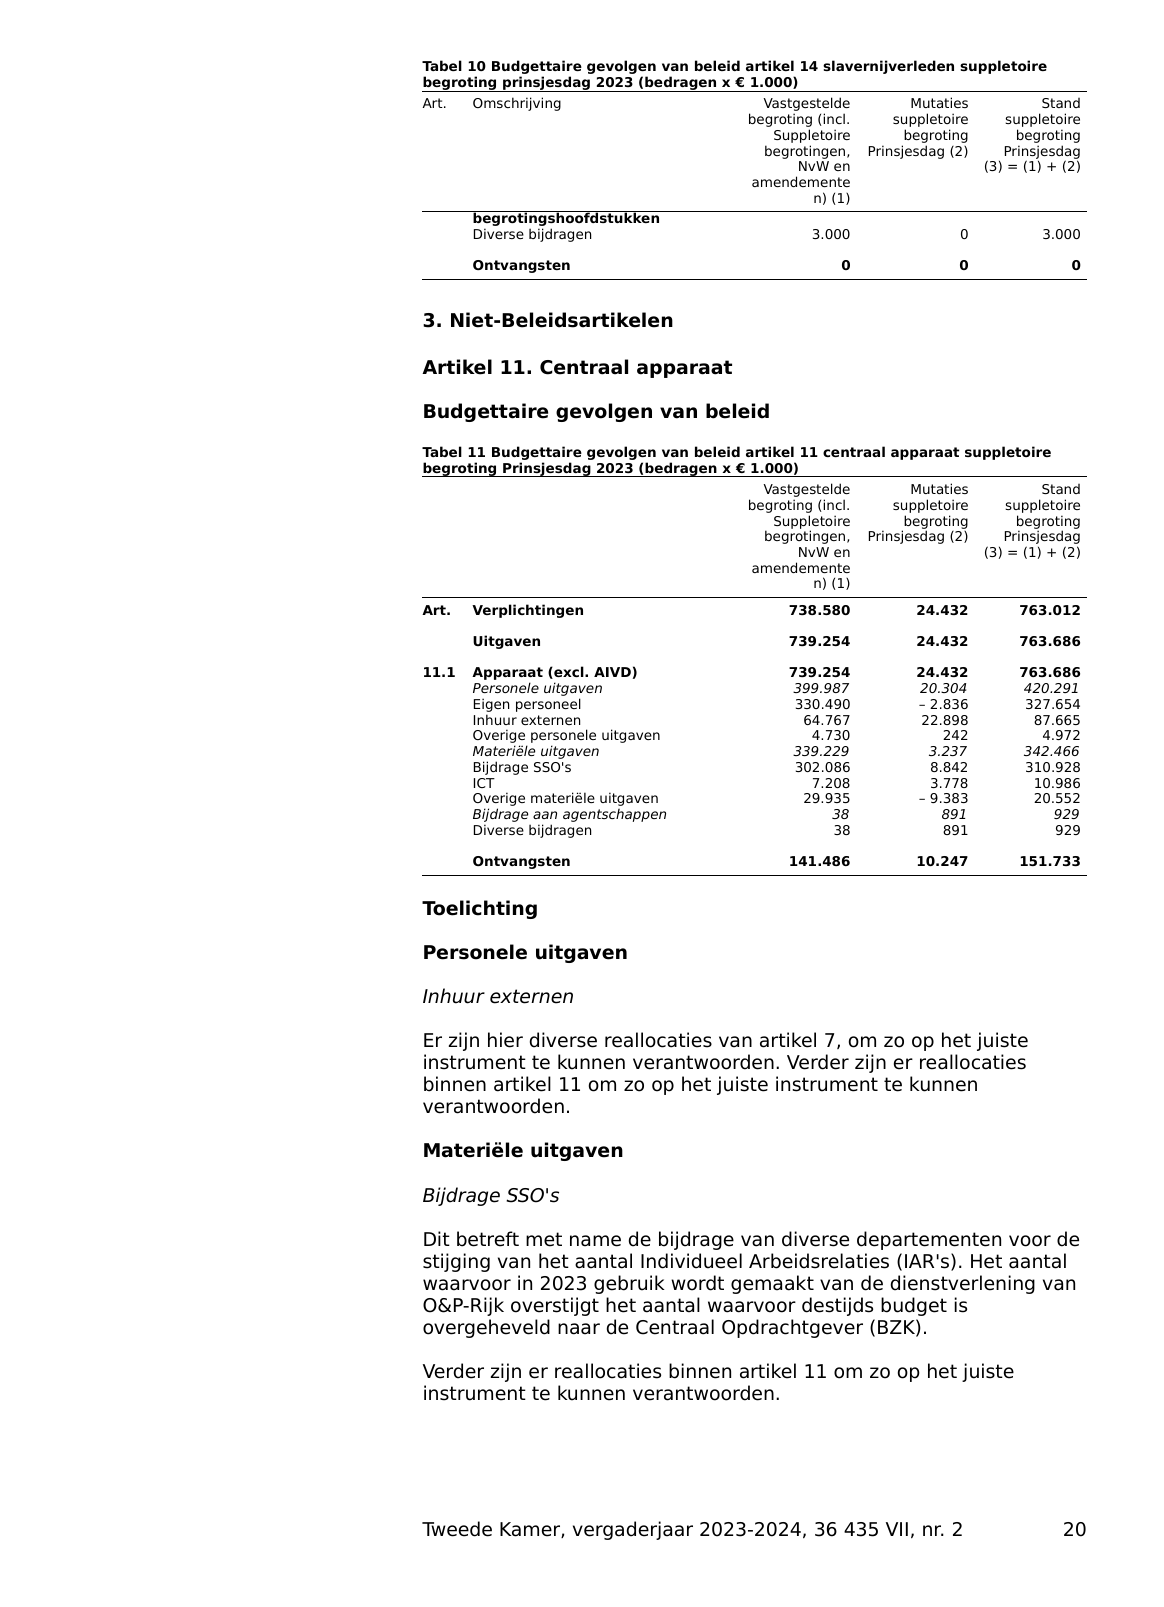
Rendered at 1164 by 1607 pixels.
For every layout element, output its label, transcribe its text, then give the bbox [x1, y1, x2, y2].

table_cell 64.767 [738, 713, 856, 728]
table_cell Mutaties suppletoire begroting Prinsjesdag (2) [856, 477, 974, 597]
subtitle Bijdrage SSO's [422, 1184, 1087, 1206]
table_cell [422, 634, 467, 649]
table_cell 739.254 [738, 634, 856, 649]
table_cell 4.730 [738, 728, 856, 744]
table_cell [467, 618, 738, 634]
text Verder zijn er reallocaties binnen artikel 11 om zo op het juiste instrument te kunnen verantwoorden. [422, 1361, 1087, 1405]
table_cell [738, 212, 856, 227]
table_cell [856, 650, 974, 665]
table_cell 24.432 [856, 634, 974, 649]
table_cell Vastgestelde begroting (incl. Suppletoire begrotingen, NvW en amendementen) (1) [738, 477, 856, 597]
table_cell [974, 838, 1087, 854]
table_cell 420.291 [974, 681, 1087, 697]
table_cell [422, 744, 467, 760]
table_cell [422, 728, 467, 744]
table_cell Ontvangsten [467, 854, 738, 874]
table_cell 891 [856, 807, 974, 823]
table_cell 342.466 [974, 744, 1087, 760]
table_cell 763.012 [974, 598, 1087, 618]
table_cell 0 [974, 258, 1087, 279]
table_cell Omschrijving [467, 92, 738, 211]
table_cell Overige personele uitgaven [467, 728, 738, 744]
table_cell [467, 838, 738, 854]
table_cell [422, 838, 467, 854]
table_cell 399.987 [738, 681, 856, 697]
table_cell Eigen personeel [467, 697, 738, 712]
table_cell [856, 618, 974, 634]
table_cell 929 [974, 807, 1087, 823]
table_cell 22.898 [856, 713, 974, 728]
table_cell Apparaat (excl. AIVD) [467, 665, 738, 681]
text Dit betreft met name de bĳdrage van diverse departementen voor de stĳging van het aantal Individueel Arbeidsrelaties (IAR's). Het aantal waarvoor in 2023 gebruik wordt gemaakt van de dienstverlening van O&P-Rĳk overstĳgt het aantal waarvoor destĳds budget is overgeheveld naar de Centraal Opdrachtgever (BZK). [422, 1229, 1087, 1338]
subtitle Materiële uitgaven [422, 1140, 1087, 1162]
table_cell 24.432 [856, 665, 974, 681]
table_header Tabel 11 Budgettaire gevolgen van beleid artikel 11 centraal apparaat suppletoire begroting Prinsjesdag 2023 (bedragen x € 1.000) [422, 445, 1087, 476]
table_cell [738, 650, 856, 665]
table_cell [738, 618, 856, 634]
table_cell 739.254 [738, 665, 856, 681]
table_cell 87.665 [974, 713, 1087, 728]
table_cell [422, 854, 467, 874]
table_cell 929 [974, 823, 1087, 838]
table_cell begrotingshoofdstukken [467, 212, 738, 227]
table_cell ICT [467, 775, 738, 791]
table_cell Verplichtingen [467, 598, 738, 618]
table_cell Inhuur externen [467, 713, 738, 728]
table_cell Vastgestelde begroting (incl. Suppletoire begrotingen, NvW en amendementen) (1) [738, 92, 856, 211]
table_cell 29.935 [738, 791, 856, 807]
table_cell 763.686 [974, 665, 1087, 681]
table_cell [974, 650, 1087, 665]
table_cell 11.1 [422, 665, 467, 681]
table_cell 302.086 [738, 760, 856, 775]
table_cell [467, 243, 738, 258]
table_cell Ontvangsten [467, 258, 738, 279]
table_cell [467, 650, 738, 665]
table_cell 141.486 [738, 854, 856, 874]
table_cell Diverse bijdragen [467, 823, 738, 838]
table_cell 20.552 [974, 791, 1087, 807]
table_cell – 9.383 [856, 791, 974, 807]
table_cell [422, 823, 467, 838]
table_cell [974, 243, 1087, 258]
table_cell Personele uitgaven [467, 681, 738, 697]
table_cell [422, 697, 467, 712]
table_cell 327.654 [974, 697, 1087, 712]
table_cell 20.304 [856, 681, 974, 697]
table_cell 738.580 [738, 598, 856, 618]
table_cell 7.208 [738, 775, 856, 791]
subtitle 3. Niet-Beleidsartikelen [422, 310, 1087, 332]
table_cell [422, 618, 467, 634]
table_cell 3.000 [974, 227, 1087, 242]
table_cell 339.229 [738, 744, 856, 760]
table_cell 330.490 [738, 697, 856, 712]
table_cell [974, 618, 1087, 634]
subtitle Toelichting [422, 898, 1087, 920]
table_cell 3.778 [856, 775, 974, 791]
table_cell 38 [738, 807, 856, 823]
table_cell Overige materiële uitgaven [467, 791, 738, 807]
table_cell Uitgaven [467, 634, 738, 649]
subtitle Personele uitgaven [422, 942, 1087, 964]
table_cell [856, 212, 974, 227]
table_cell 4.972 [974, 728, 1087, 744]
table_cell 24.432 [856, 598, 974, 618]
table_header Tabel 10 Budgettaire gevolgen van beleid artikel 14 slavernijverleden suppletoire begroting prinsjesdag 2023 (bedragen x € 1.000) [422, 59, 1087, 91]
table_cell 3.237 [856, 744, 974, 760]
table_cell 151.733 [974, 854, 1087, 874]
table_cell [738, 243, 856, 258]
table_cell [422, 775, 467, 791]
table_cell 10.986 [974, 775, 1087, 791]
table_cell Mutaties suppletoire begroting Prinsjesdag (2) [856, 92, 974, 211]
table_cell Art. [422, 92, 467, 211]
table_cell [974, 212, 1087, 227]
table_cell Bijdrage aan agentschappen [467, 807, 738, 823]
subtitle Budgettaire gevolgen van beleid [422, 401, 1087, 423]
table_cell Stand suppletoire begroting Prinsjesdag (3) = (1) + (2) [974, 92, 1087, 211]
table_cell Bijdrage SSO's [467, 760, 738, 775]
table_cell Art. [422, 598, 467, 618]
table_cell 38 [738, 823, 856, 838]
table_cell 8.842 [856, 760, 974, 775]
table_cell [422, 477, 467, 597]
table_cell [422, 791, 467, 807]
table_cell 242 [856, 728, 974, 744]
table_cell 891 [856, 823, 974, 838]
table_cell Materiële uitgaven [467, 744, 738, 760]
text Er zijn hier diverse reallocaties van artikel 7, om zo op het juiste instrument te kunnen verantwoorden. Verder zijn er reallocaties binnen artikel 11 om zo op het juiste instrument te kunnen verantwoorden. [422, 1030, 1087, 1118]
table_cell 3.000 [738, 227, 856, 242]
table_cell 0 [738, 258, 856, 279]
table_cell [422, 807, 467, 823]
table_cell [422, 243, 467, 258]
table_cell [422, 760, 467, 775]
table_cell [422, 227, 467, 242]
table_cell 0 [856, 227, 974, 242]
table_cell [422, 650, 467, 665]
table_cell [738, 838, 856, 854]
table_cell Diverse bijdragen [467, 227, 738, 242]
table_cell [856, 243, 974, 258]
table_cell 0 [856, 258, 974, 279]
table_cell 763.686 [974, 634, 1087, 649]
table_cell [422, 713, 467, 728]
table_cell 10.247 [856, 854, 974, 874]
table_cell 310.928 [974, 760, 1087, 775]
table_cell Stand suppletoire begroting Prinsjesdag (3) = (1) + (2) [974, 477, 1087, 597]
table_cell [422, 258, 467, 279]
subtitle Inhuur externen [422, 986, 1087, 1008]
table_cell [422, 212, 467, 227]
table_cell [467, 477, 738, 597]
table_cell [422, 681, 467, 697]
table_cell – 2.836 [856, 697, 974, 712]
subtitle Artikel 11. Centraal apparaat [422, 357, 1087, 379]
table_cell [856, 838, 974, 854]
